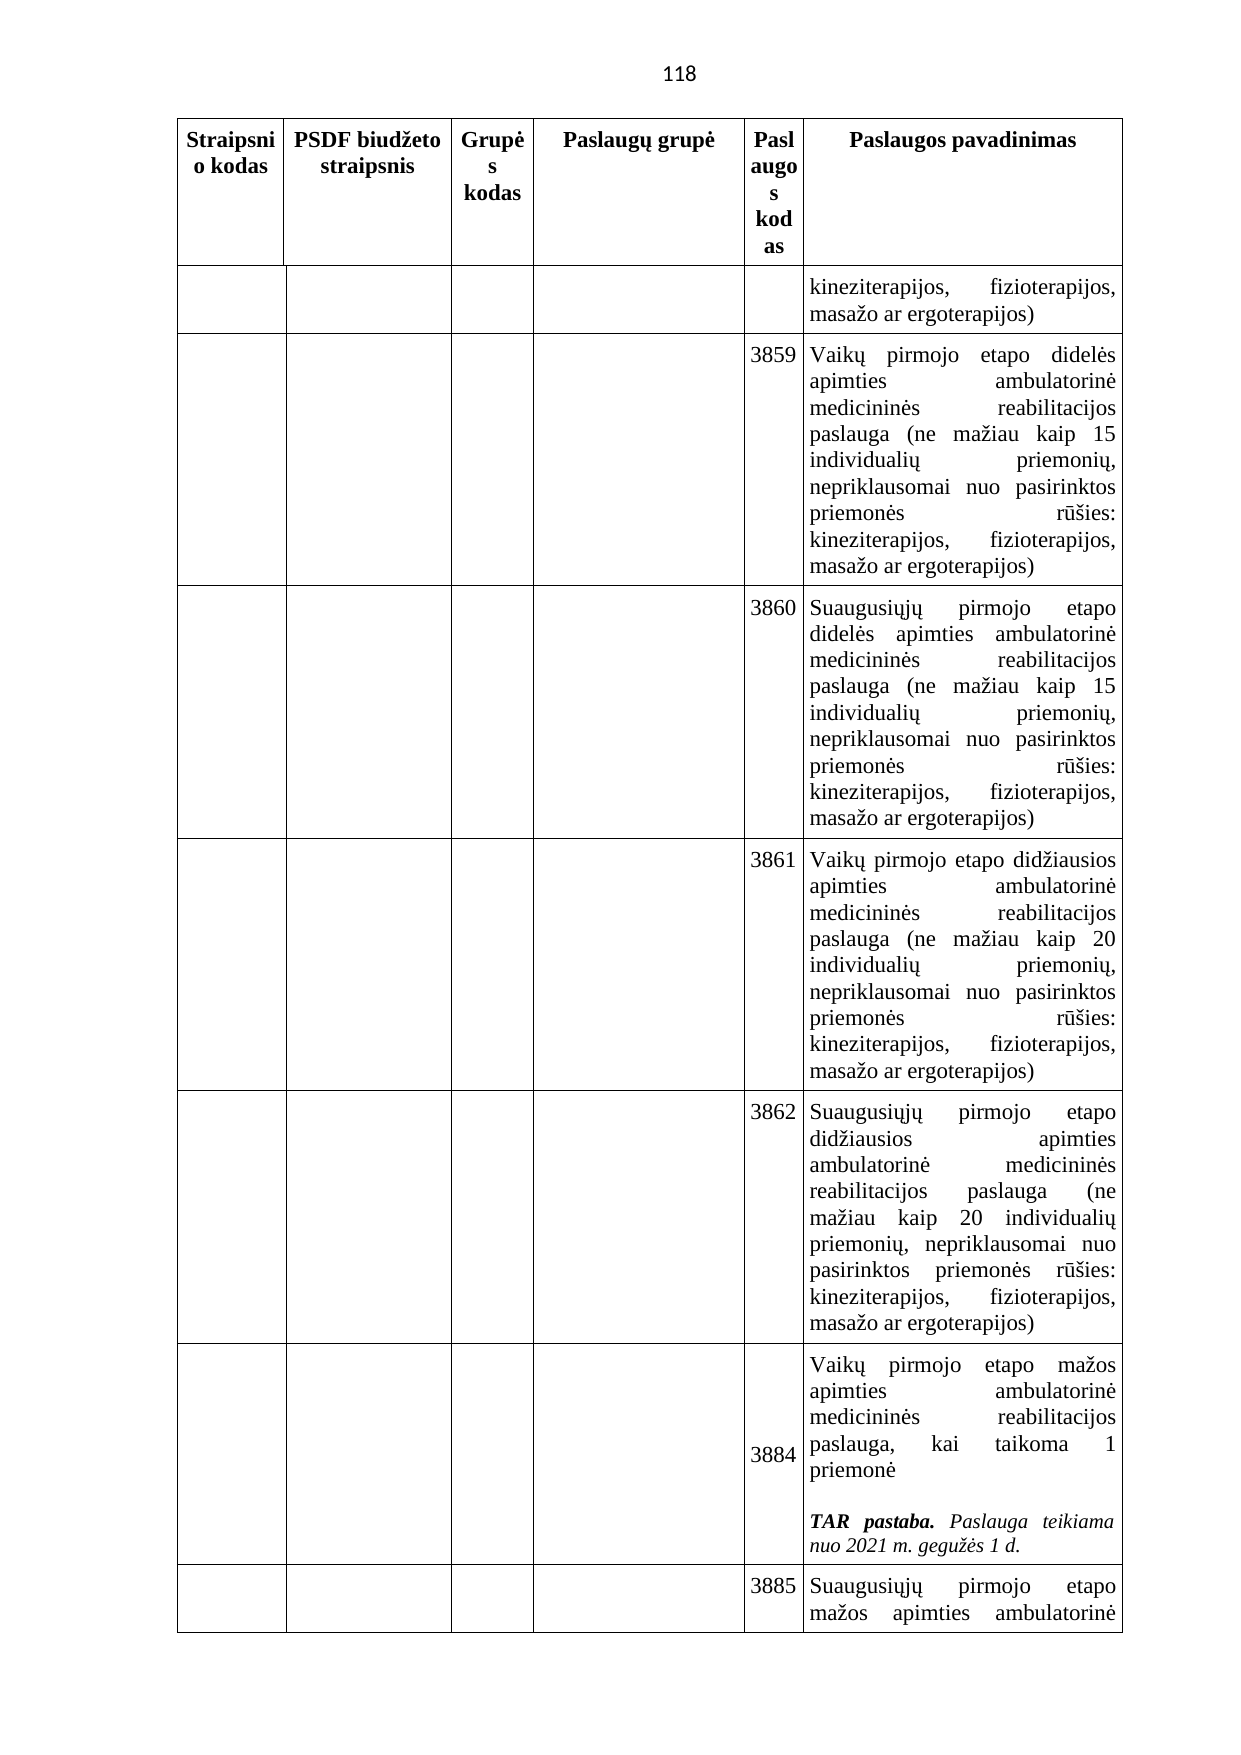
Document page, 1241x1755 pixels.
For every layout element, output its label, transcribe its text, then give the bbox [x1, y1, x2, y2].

table_cell 3861 [745, 839, 803, 1090]
table_cell [287, 1344, 451, 1564]
table_cell 3860 [745, 586, 803, 838]
table_cell 3862 [745, 1091, 803, 1343]
table_cell [178, 1344, 286, 1564]
table_cell [178, 266, 286, 333]
table_header Paslaugų grupė [534, 119, 744, 265]
table_cell [534, 1344, 744, 1564]
table_cell [452, 266, 533, 333]
table_cell Suaugusiųjų pirmojo etapo mažos apimties ambulatorinė [804, 1565, 1122, 1632]
table_header Straipsnio kodas [178, 119, 283, 265]
table_cell [452, 839, 533, 1090]
table_cell [452, 586, 533, 838]
table_cell [287, 266, 451, 333]
table_cell [178, 839, 286, 1090]
table_cell [178, 1091, 286, 1343]
table_cell [287, 1565, 451, 1632]
table_cell [534, 839, 744, 1090]
table_header Paslaugos pavadinimas [804, 119, 1122, 265]
table_cell [178, 586, 286, 838]
table_cell [534, 1091, 744, 1343]
table_cell [452, 1344, 533, 1564]
table_cell [745, 266, 803, 333]
table_cell Vaikų pirmojo etapo mažos apimties ambulatorinė medicininės reabilitacijos paslauga, kai taikoma 1 priemonė TAR pastaba. Paslauga teikiama nuo 2021 m. gegužės 1 d. [804, 1344, 1122, 1564]
table_cell [452, 1091, 533, 1343]
table_cell [287, 1091, 451, 1343]
table_header Paslaugos kodas [745, 119, 803, 265]
table_cell [534, 334, 744, 585]
table_cell 3884 [745, 1344, 803, 1564]
table_cell [452, 334, 533, 585]
table_cell Suaugusiųjų pirmojo etapo didelės apimties ambulatorinė medicininės reabilitacijos paslauga (ne mažiau kaip 15 individualių priemonių, nepriklausomai nuo pasirinktos priemonės rūšies: kineziterapijos, fizioterapijos, masažo ar ergoterapijos) [804, 586, 1122, 838]
table_cell Vaikų pirmojo etapo didelės apimties ambulatorinė medicininės reabilitacijos paslauga (ne mažiau kaip 15 individualių priemonių, nepriklausomai nuo pasirinktos priemonės rūšies: kineziterapijos, fizioterapijos, masažo ar ergoterapijos) [804, 334, 1122, 585]
table_cell [287, 334, 451, 585]
table_header PSDF biudžeto straipsnis [284, 119, 451, 265]
table_cell [287, 586, 451, 838]
table_cell [534, 1565, 744, 1632]
table_cell [452, 1565, 533, 1632]
table_cell [534, 586, 744, 838]
table_cell [178, 1565, 286, 1632]
table_header Grupės kodas [452, 119, 533, 265]
table_cell Vaikų pirmojo etapo didžiausios apimties ambulatorinė medicininės reabilitacijos paslauga (ne mažiau kaip 20 individualių priemonių, nepriklausomai nuo pasirinktos priemonės rūšies: kineziterapijos, fizioterapijos, masažo ar ergoterapijos) [804, 839, 1122, 1090]
table_cell 3859 [745, 334, 803, 585]
table_cell [534, 266, 744, 333]
table_cell 3885 [745, 1565, 803, 1632]
table_cell [287, 839, 451, 1090]
table_cell kineziterapijos, fizioterapijos, masažo ar ergoterapijos) [804, 266, 1122, 333]
table_cell Suaugusiųjų pirmojo etapo didžiausios apimties ambulatorinė medicininės reabilitacijos paslauga (ne mažiau kaip 20 individualių priemonių, nepriklausomai nuo pasirinktos priemonės rūšies: kineziterapijos, fizioterapijos, masažo ar ergoterapijos) [804, 1091, 1122, 1343]
table_cell [178, 334, 286, 585]
